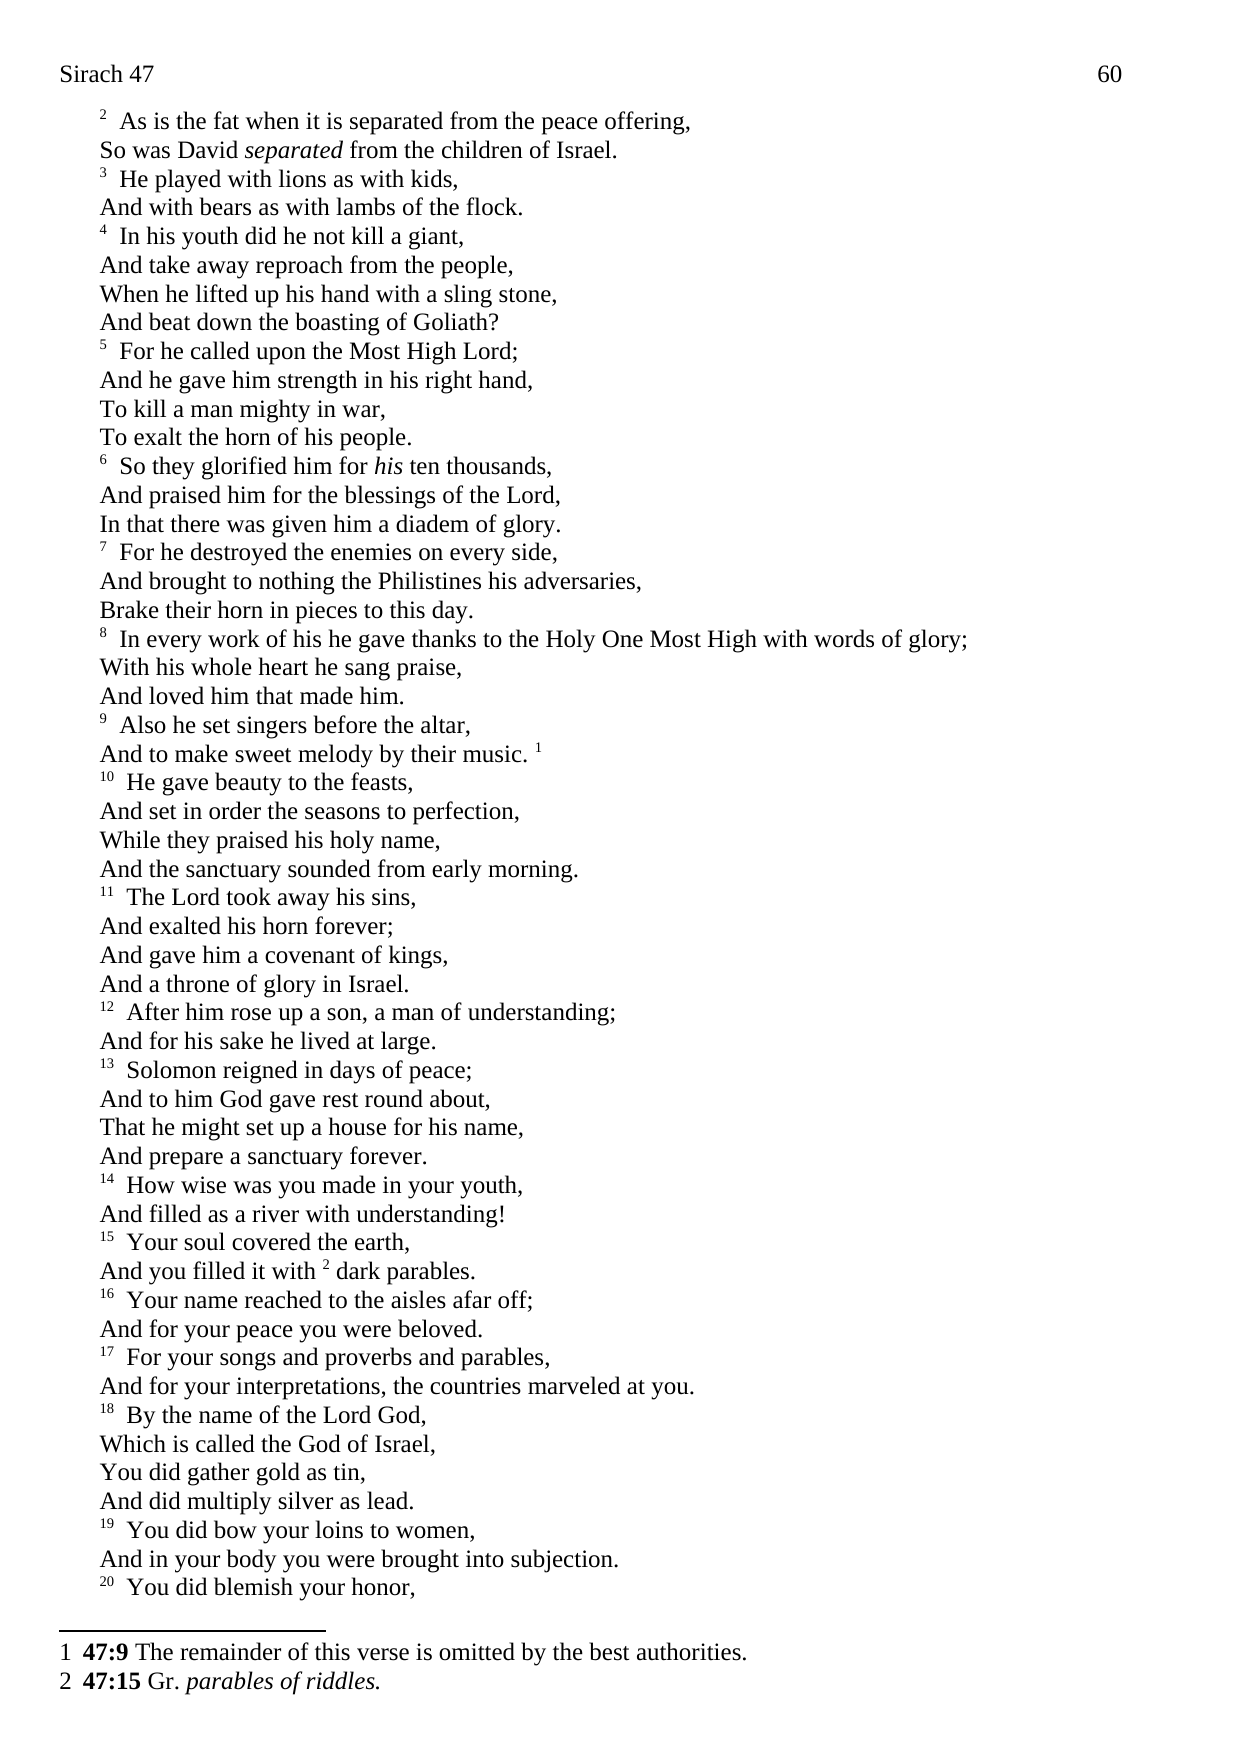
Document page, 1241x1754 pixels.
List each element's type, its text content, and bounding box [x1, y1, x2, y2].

text And did multiply silver as lead. [99, 1486, 1122, 1515]
text 3 He played with lions as with kids, [99, 164, 1122, 192]
text And exalted his horn forever; [99, 911, 1122, 940]
text And you filled it with dark parables. [99, 1256, 1122, 1285]
text 11 The Lord took away his sins, [99, 882, 1122, 911]
text 47:15 Gr. parables of riddles. [59, 1666, 1122, 1695]
text 47:9 The remainder of this verse is omitted by the best authorities. [59, 1637, 1122, 1666]
text And a throne of glory in Israel. [99, 969, 1122, 997]
text And for his sake he lived at large. [99, 1026, 1122, 1055]
text 10 He gave beauty to the feasts, [99, 767, 1122, 796]
text When he lifted up his hand with a sling stone, [99, 279, 1122, 307]
text While they praised his holy name, [99, 825, 1122, 854]
text 16 Your name reached to the aisles afar off; [99, 1285, 1122, 1314]
text 19 You did bow your loins to women, [99, 1515, 1122, 1544]
text 20 You did blemish your honor, [99, 1572, 1122, 1601]
text And gave him a covenant of kings, [99, 940, 1122, 969]
text And for your peace you were beloved. [99, 1314, 1122, 1342]
text 8 In every work of his he gave thanks to the Holy One Most High with words of glory; [99, 624, 1122, 652]
text And with bears as with lambs of the flock. [99, 192, 1122, 221]
text And set in order the seasons to perfection, [99, 796, 1122, 825]
text 12 After him rose up a son, a man of understanding; [99, 997, 1122, 1026]
text You did gather gold as tin, [99, 1457, 1122, 1486]
text 15 Your soul covered the earth, [99, 1227, 1122, 1256]
text 5 For he called upon the Most High Lord; [99, 336, 1122, 365]
text 2 As is the fat when it is separated from the peace offering, [99, 106, 1122, 135]
text 18 By the name of the Lord God, [99, 1400, 1122, 1429]
text 17 For your songs and proverbs and parables, [99, 1342, 1122, 1371]
text And he gave him strength in his right hand, [99, 365, 1122, 394]
text To kill a man mighty in war, [99, 394, 1122, 422]
text And the sanctuary sounded from early morning. [99, 854, 1122, 882]
text And prepare a sanctuary forever. [99, 1141, 1122, 1170]
text And filled as a river with understanding! [99, 1199, 1122, 1227]
text And take away reproach from the people, [99, 250, 1122, 279]
text 7 For he destroyed the enemies on every side, [99, 537, 1122, 566]
text 9 Also he set singers before the altar, [99, 710, 1122, 739]
text 4 In his youth did he not kill a giant, [99, 221, 1122, 250]
text And in your body you were brought into subjection. [99, 1544, 1122, 1572]
text That he might set up a house for his name, [99, 1112, 1122, 1141]
text 13 Solomon reigned in days of peace; [99, 1055, 1122, 1084]
text And loved him that made him. [99, 681, 1122, 710]
text And beat down the boasting of Goliath? [99, 307, 1122, 336]
text To exalt the horn of his people. [99, 422, 1122, 451]
text And to make sweet melody by their music. [99, 739, 1122, 767]
text And brought to nothing the Philistines his adversaries, [99, 566, 1122, 595]
text 14 How wise was you made in your youth, [99, 1170, 1122, 1199]
text In that there was given him a diadem of glory. [99, 509, 1122, 537]
text And for your interpretations, the countries marveled at you. [99, 1371, 1122, 1400]
text Which is called the God of Israel, [99, 1429, 1122, 1457]
text So was David separated from the children of Israel. [99, 135, 1122, 164]
text And to him God gave rest round about, [99, 1084, 1122, 1112]
text With his whole heart he sang praise, [99, 652, 1122, 681]
text And praised him for the blessings of the Lord, [99, 480, 1122, 509]
text 6 So they glorified him for his ten thousands, [99, 451, 1122, 480]
text Brake their horn in pieces to this day. [99, 595, 1122, 624]
